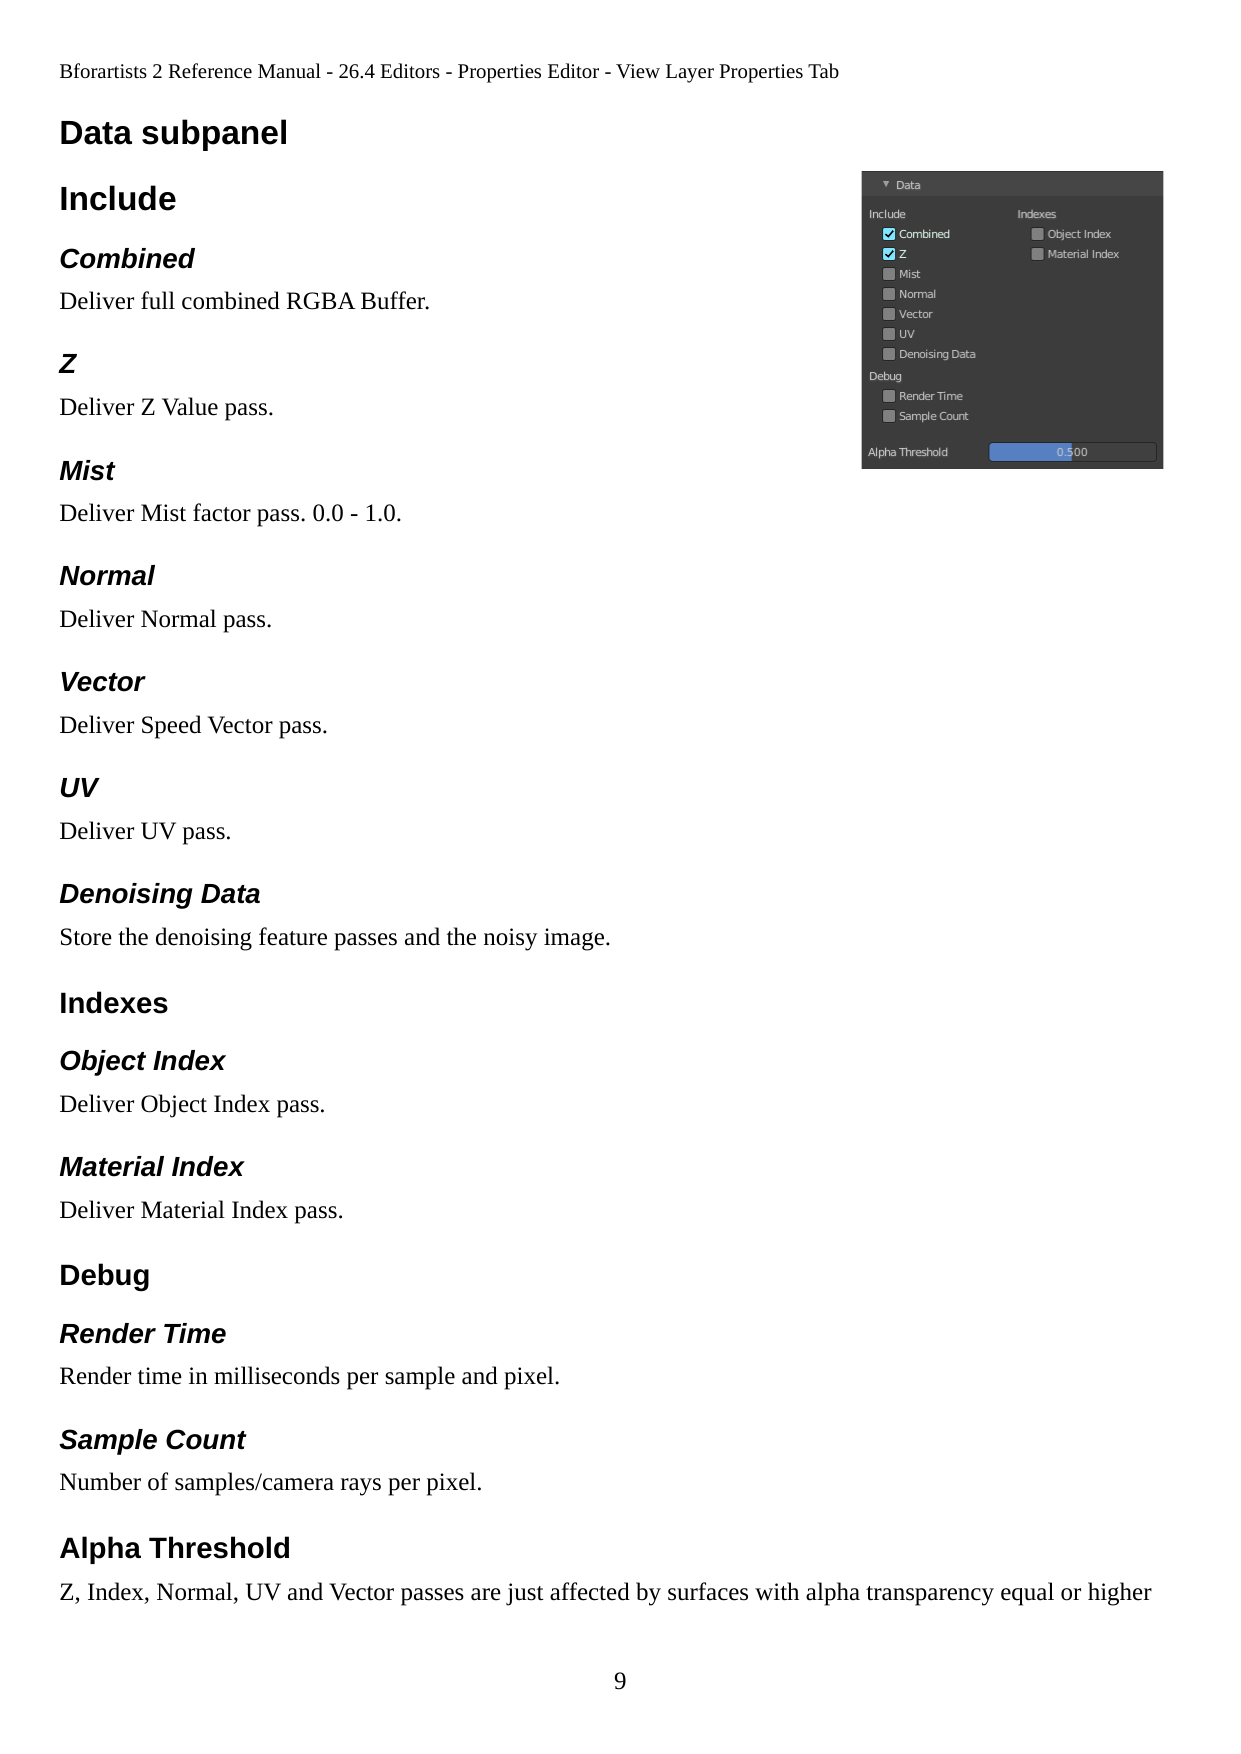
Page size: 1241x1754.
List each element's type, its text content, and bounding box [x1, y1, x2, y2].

text Z, Index, Normal, UV and Vector passes are just affected by surfaces with alpha transparency equal or higher [59, 1577, 1181, 1606]
subtitle Include [59, 178, 861, 217]
text Render time in milliseconds per sample and pixel. [59, 1361, 1181, 1390]
text Number of samples/camera rays per pixel. [59, 1467, 1181, 1496]
text Deliver UV pass. [59, 816, 1181, 845]
subtitle Indexes [59, 986, 1181, 1019]
subtitle Alpha Threshold [59, 1531, 1181, 1565]
subtitle Normal [59, 560, 1181, 592]
text Deliver full combined RGBA Buffer. [59, 286, 861, 315]
subtitle Vector [59, 666, 1181, 698]
subtitle Object Index [59, 1044, 1181, 1076]
subtitle Data subpanel [59, 113, 1181, 151]
text Deliver Normal pass. [59, 604, 1181, 633]
subtitle Material Index [59, 1150, 1181, 1182]
subtitle Z [59, 348, 861, 380]
subtitle UV [59, 772, 1181, 803]
subtitle Denoising Data [59, 878, 1181, 909]
subtitle Sample Count [59, 1423, 1181, 1455]
text Deliver Speed Vector pass. [59, 710, 1181, 739]
subtitle [1164, 348, 1181, 380]
text Deliver Z Value pass. [59, 392, 861, 421]
subtitle [1164, 242, 1181, 274]
subtitle Render Time [59, 1317, 1181, 1349]
text Store the denoising feature passes and the noisy image. [59, 922, 1181, 951]
picture [861, 171, 1164, 469]
text Deliver Material Index pass. [59, 1195, 1181, 1223]
subtitle [1164, 178, 1181, 217]
subtitle Debug [59, 1258, 1181, 1292]
text Deliver Mist factor pass. 0.0 - 1.0. [59, 498, 1181, 527]
text [1164, 392, 1181, 421]
text Deliver Object Index pass. [59, 1089, 1181, 1117]
subtitle Mist [59, 454, 1181, 486]
subtitle Combined [59, 242, 861, 274]
